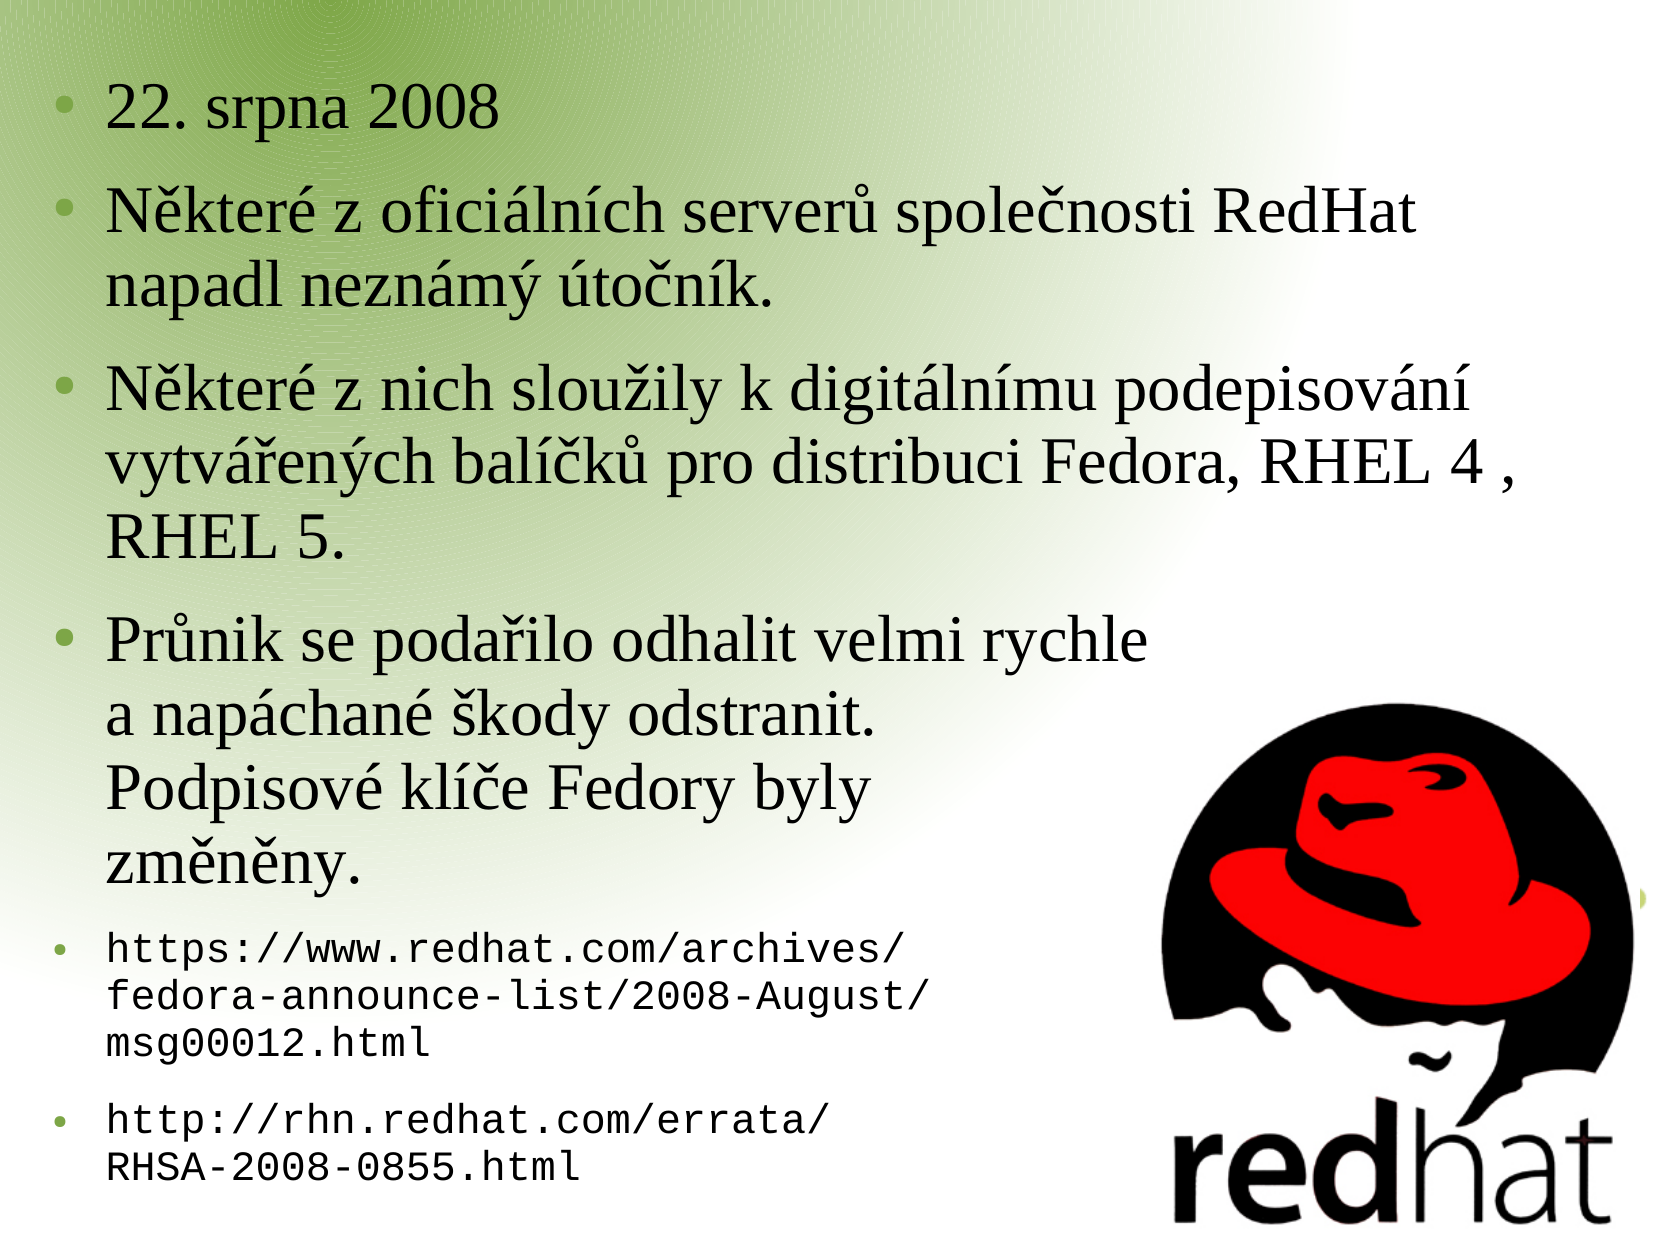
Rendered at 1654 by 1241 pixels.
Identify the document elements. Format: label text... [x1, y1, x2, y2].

picture [1151, 696, 1654, 1235]
list 22. srpna 2008 Některé z oficiálních serverů společnosti RedHat napadl neznámý útočník. Některé z nich sloužily k digitálnímu podepisování vytvářených balíčků pro distribuci Fedora, RHEL 4 , RHEL 5. Průnik se podařilo odhalit velmi rychle a napáchané škody odstranit. Podpisové klíče Fedory byly změněny. https://www.redhat.com/archives/ fedora-announce-list/2008-August/ msg00012.html http://rhn.redhat.com/errata/ RHSA-2008-0855.html [34, 69, 1595, 1182]
